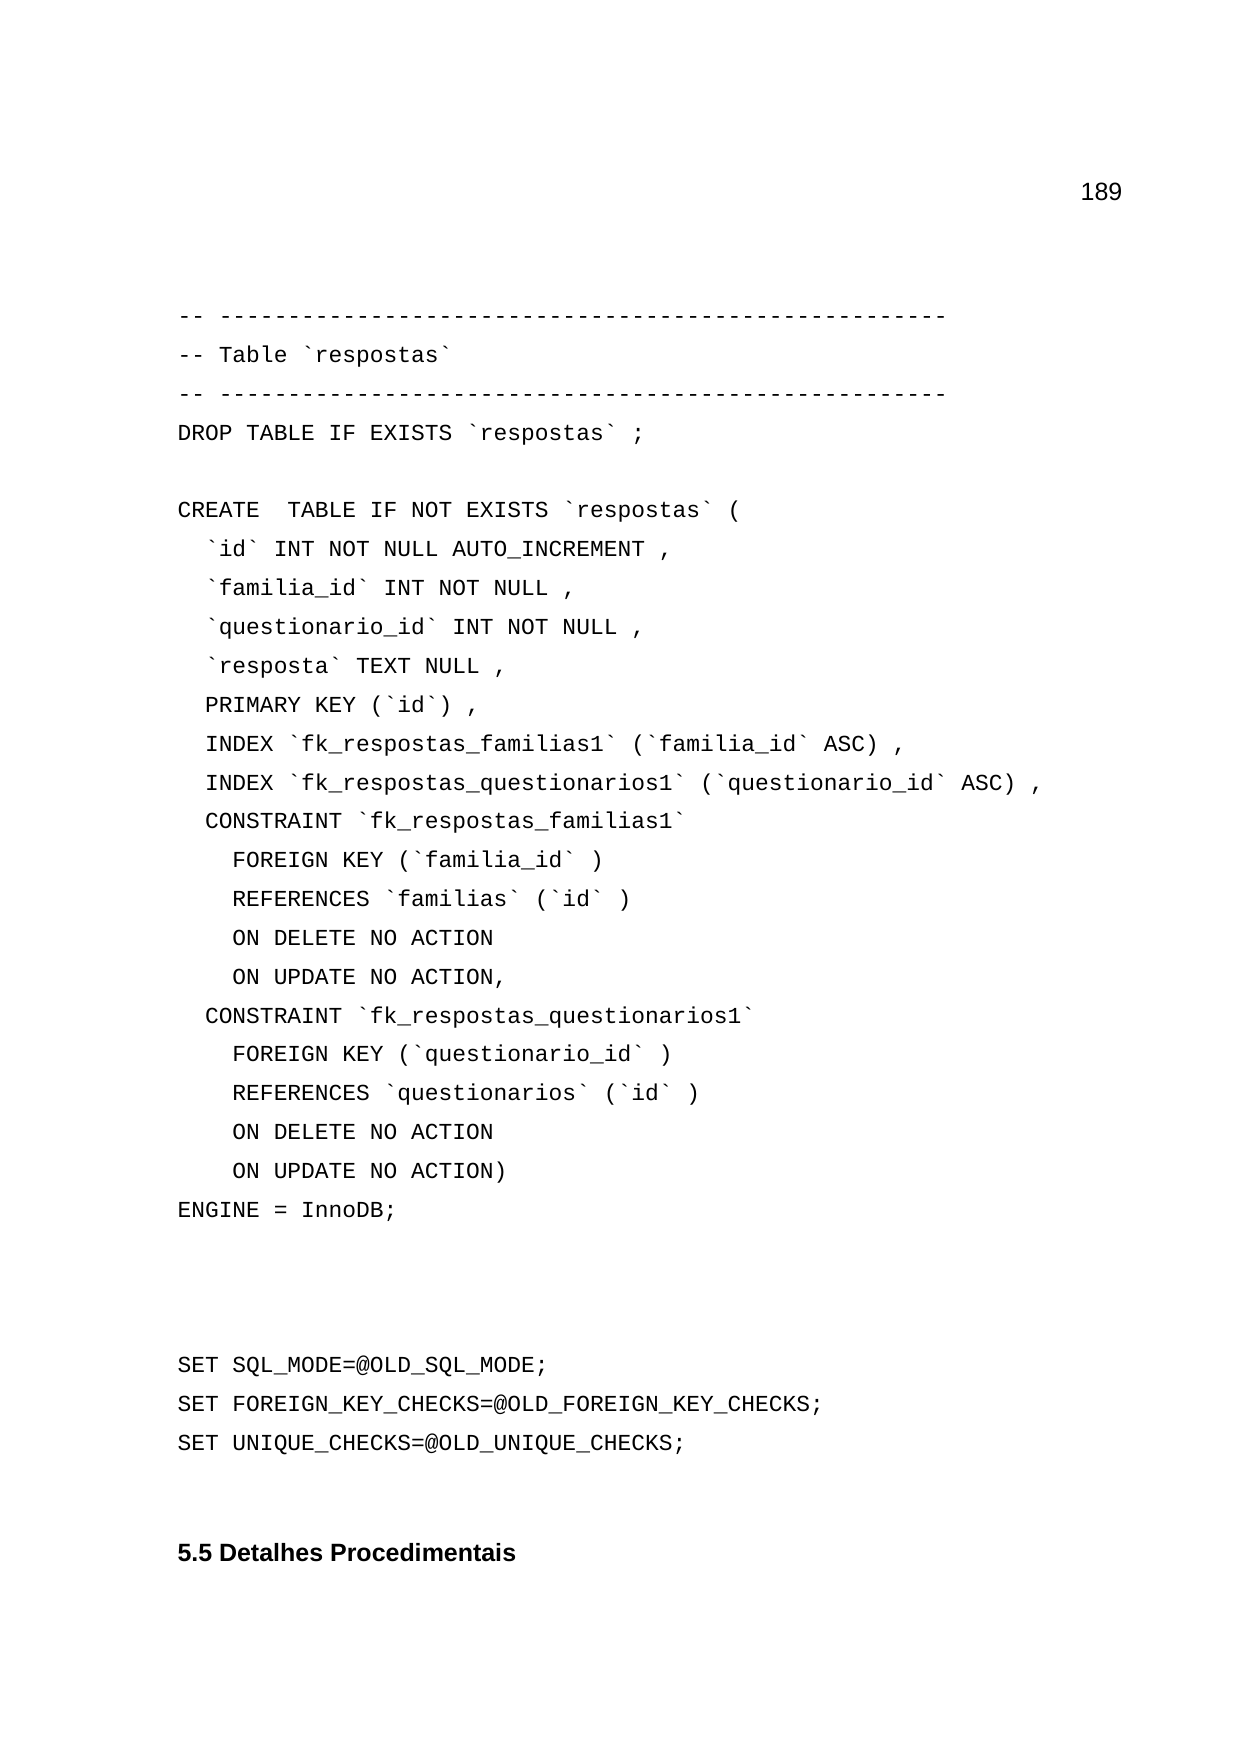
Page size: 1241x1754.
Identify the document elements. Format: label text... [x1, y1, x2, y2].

text SET SQL_MODE=@OLD_SQL_MODE; [177, 1354, 1122, 1379]
text SET FOREIGN_KEY_CHECKS=@OLD_FOREIGN_KEY_CHECKS; [177, 1392, 1122, 1418]
text CONSTRAINT `fk_respostas_questionarios1` [177, 1004, 1122, 1030]
subtitle 5.5 Detalhes Procedimentais [177, 1538, 1122, 1567]
text FOREIGN KEY (`familia_id` ) [177, 848, 1122, 874]
text ON DELETE NO ACTION [177, 1121, 1122, 1146]
text `familia_id` INT NOT NULL , [177, 577, 1122, 602]
text CONSTRAINT `fk_respostas_familias1` [177, 810, 1122, 836]
text ENGINE = InnoDB; [177, 1198, 1122, 1224]
text `resposta` TEXT NULL , [177, 654, 1122, 680]
text ON DELETE NO ACTION [177, 926, 1122, 952]
text INDEX `fk_respostas_questionarios1` (`questionario_id` ASC) , [177, 771, 1122, 797]
text PRIMARY KEY (`id`) , [177, 693, 1122, 719]
text `questionario_id` INT NOT NULL , [177, 615, 1122, 641]
text -- Table `respostas` [177, 343, 1122, 369]
text INDEX `fk_respostas_familias1` (`familia_id` ASC) , [177, 732, 1122, 758]
text CREATE TABLE IF NOT EXISTS `respostas` ( [177, 499, 1122, 525]
text `id` INT NOT NULL AUTO_INCREMENT , [177, 538, 1122, 564]
text -- ----------------------------------------------------- [177, 304, 1122, 331]
text REFERENCES `familias` (`id` ) [177, 887, 1122, 913]
text ON UPDATE NO ACTION) [177, 1159, 1122, 1185]
text REFERENCES `questionarios` (`id` ) [177, 1082, 1122, 1108]
text ON UPDATE NO ACTION, [177, 965, 1122, 991]
text FOREIGN KEY (`questionario_id` ) [177, 1043, 1122, 1069]
text -- ----------------------------------------------------- [177, 382, 1122, 408]
text SET UNIQUE_CHECKS=@OLD_UNIQUE_CHECKS; [177, 1431, 1122, 1457]
text DROP TABLE IF EXISTS `respostas` ; [177, 421, 1122, 447]
